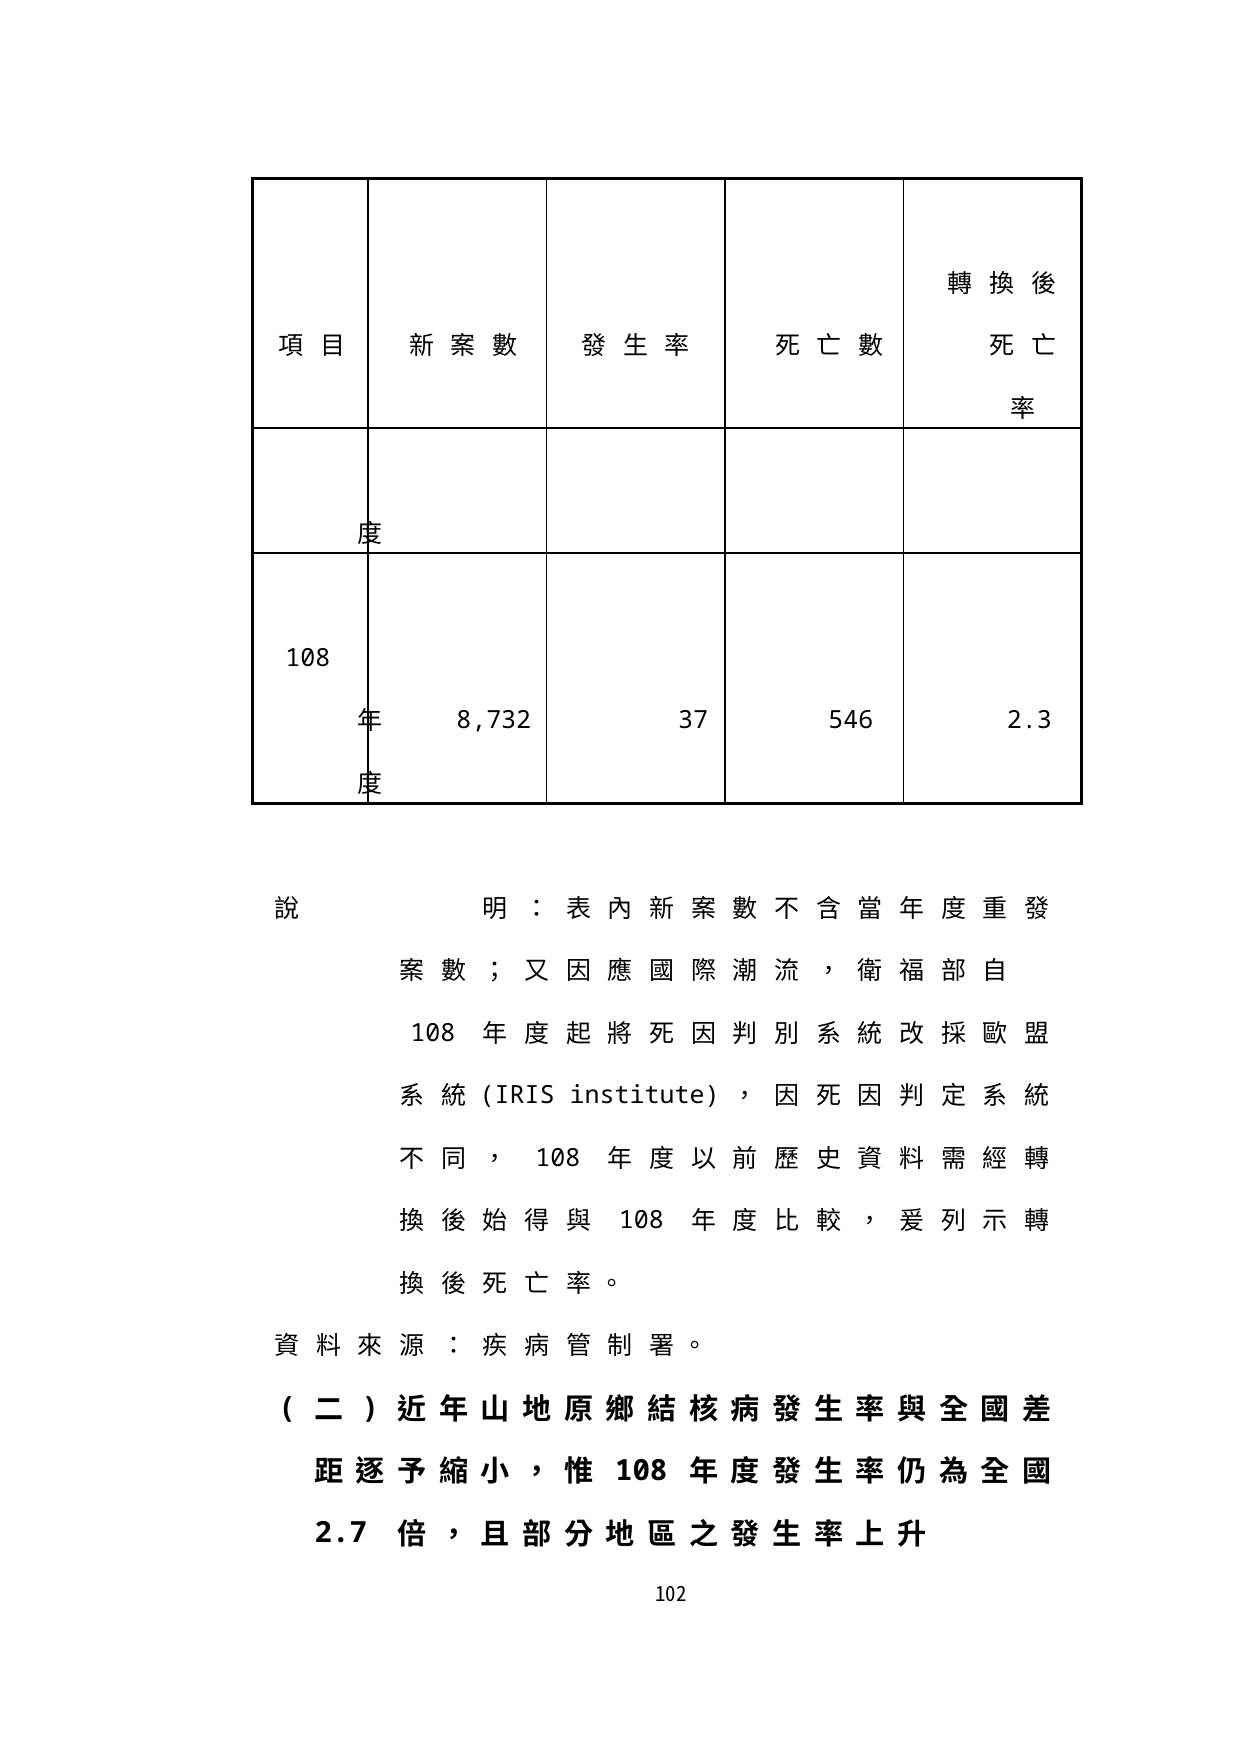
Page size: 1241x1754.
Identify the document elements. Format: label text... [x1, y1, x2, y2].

table_header 發生率 [547, 180, 724, 427]
table_cell 107年度 [254, 429, 367, 552]
table_cell [547, 429, 724, 552]
table_cell 108年度 [254, 554, 367, 802]
table_cell 2.3 [904, 554, 1080, 802]
text (二)近年山地原鄉結核病發生率與全國差距逐予縮小，惟108年度發生率仍為全國2.7 倍，且部分地區之發生率上升 [242, 1365, 1058, 1552]
table_cell [726, 429, 903, 552]
table_cell 8,732 [369, 554, 546, 802]
text 說 明：表內新案數不含當年度重發案數；又因應國際潮流，衛福部自108年度起將死因判別系統改採歐盟系統(IRIS institute)，因死因判定系統不同，108年度以前歷史資料需經轉換後始得與108年度比較，爰列示轉換後死亡率。 [243, 865, 1058, 1302]
table_header 死亡數 [726, 180, 903, 427]
table_header 新案數 [369, 180, 546, 427]
table_header 轉換後死亡率 [904, 180, 1080, 427]
text 資料來源：疾病管制署。 [242, 1302, 1058, 1365]
table_cell 9,179 [369, 429, 546, 552]
table_header 項目 [254, 180, 367, 427]
table_cell 546 [726, 554, 903, 802]
table_cell 37 [547, 554, 724, 802]
table_cell [904, 429, 1080, 552]
